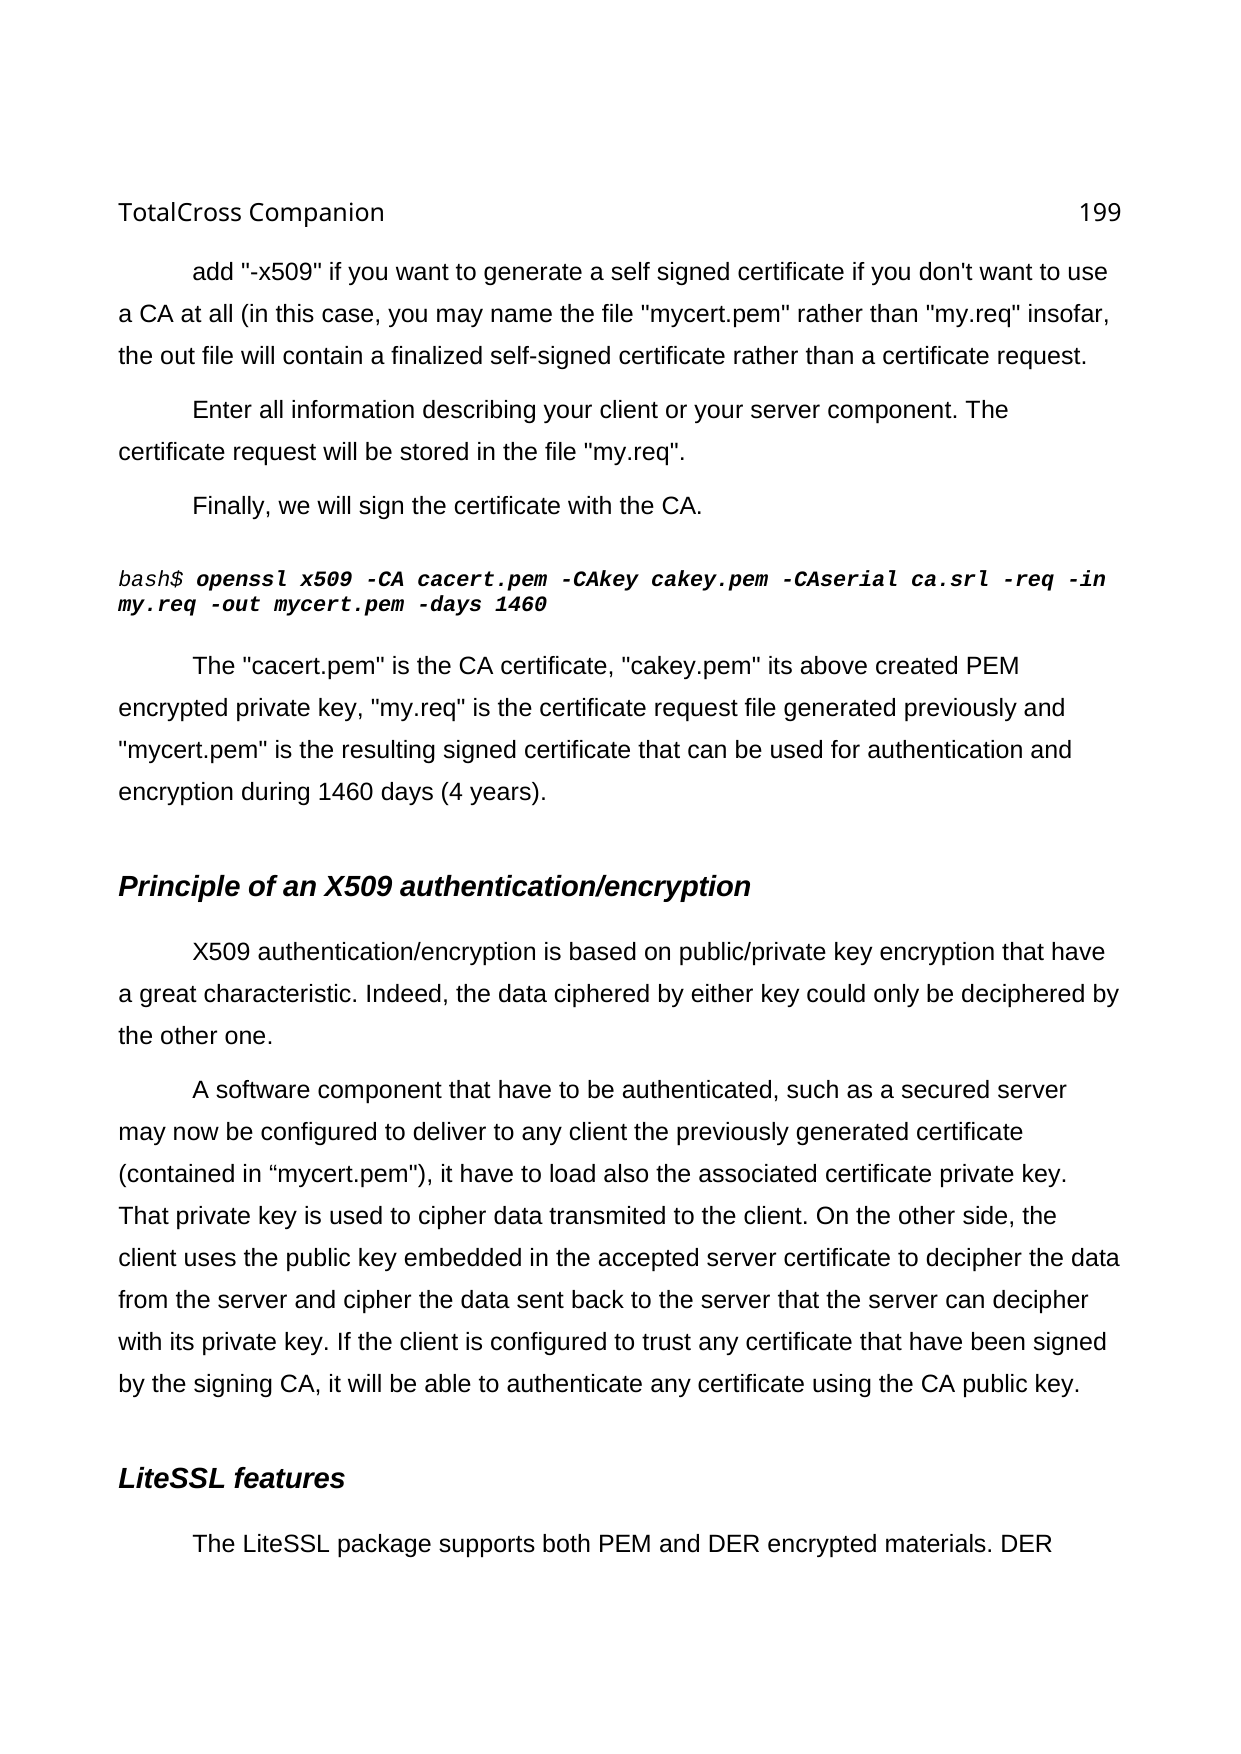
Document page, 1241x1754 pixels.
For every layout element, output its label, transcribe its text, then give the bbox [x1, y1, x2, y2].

text bash$ openssl x509 -CA cacert.pem -CAkey cakey.pem -CAserial ca.srl -req -in my.req -out mycert.pem -days 1460 [118, 568, 1122, 618]
text X509 authentication/encryption is based on public/private key encryption that have a great characteristic. Indeed, the data ciphered by either key could only be deciphered by the other one. [118, 938, 1122, 1050]
text The "cacert.pem" is the CA certificate, "cakey.pem" its above created PEM encrypted private key, "my.req" is the certificate request file generated previously and "mycert.pem" is the resulting signed certificate that can be used for authentication and encryption during 1460 days (4 years). [118, 652, 1122, 806]
subtitle LiteSSL features [118, 1462, 1122, 1494]
text The LiteSSL package supports both PEM and DER encrypted materials. DER [118, 1530, 1122, 1558]
text A software component that have to be authenticated, such as a secured server may now be configured to deliver to any client the previously generated certificate (contained in “mycert.pem"), it have to load also the associated certificate private key. That private key is used to cipher data transmited to the client. On the other side, the client uses the public key embedded in the accepted server certificate to decipher the data from the server and cipher the data sent back to the server that the server can decipher with its private key. If the client is configured to trust any certificate that have been signed by the signing CA, it will be able to authenticate any certificate using the CA public key. [118, 1076, 1122, 1398]
text Enter all information describing your client or your server component. The certificate request will be stored in the file "my.req". [118, 396, 1122, 466]
text add "-x509" if you want to generate a self signed certificate if you don't want to use a CA at all (in this case, you may name the file "mycert.pem" rather than "my.req" insofar, the out file will contain a finalized self-signed certificate rather than a certificate request. [118, 258, 1122, 370]
subtitle Principle of an X509 authentication/encryption [118, 870, 1122, 902]
text Finally, we will sign the certificate with the CA. [118, 492, 1122, 520]
